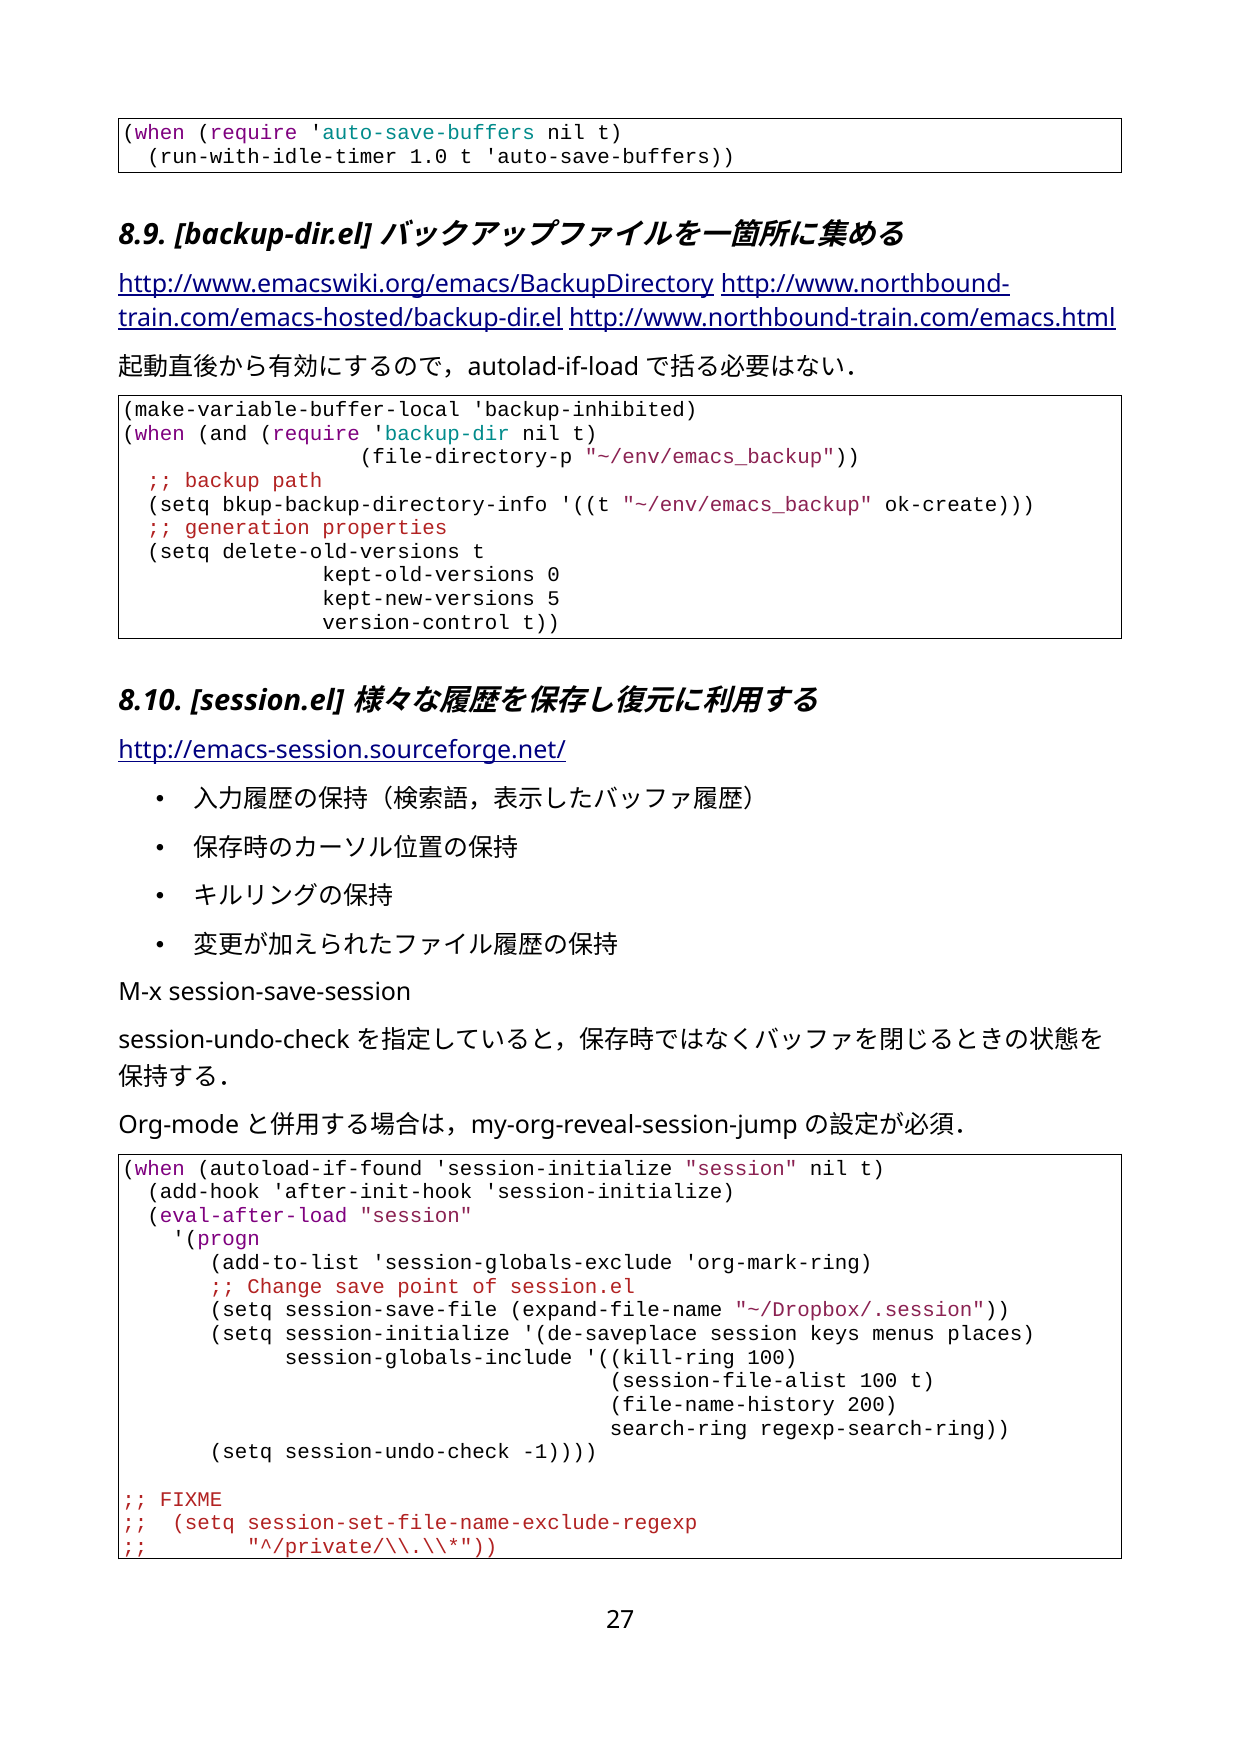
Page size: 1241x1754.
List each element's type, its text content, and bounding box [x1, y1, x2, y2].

text ;; "^/private/\\.\\*")) [119, 1532, 1121, 1558]
text ;; Change save point of session.el [119, 1272, 1121, 1295]
text session-globals-include '((kill-ring 100) [119, 1343, 1121, 1366]
list 変更が加えられたファイル履歴の保持 [156, 924, 1122, 961]
text session-undo-check を指定していると，保存時ではなくバッファを閉じるときの状態を保持する． [118, 1020, 1122, 1092]
text (when (require 'auto-save-buffers nil t) [119, 119, 1121, 142]
list 保存時のカーソル位置の保持 [156, 827, 1122, 863]
text (eval-after-load "session" [119, 1201, 1121, 1224]
text kept-old-versions 0 [119, 561, 1121, 584]
subtitle [backup-dir.el] バックアップファイルを一箇所に集める [118, 211, 1122, 253]
text version-control t)) [119, 608, 1121, 638]
text ;; backup path [119, 466, 1121, 489]
text (run-with-idle-timer 1.0 t 'auto-save-buffers)) [119, 142, 1121, 172]
text (session-file-alist 100 t) [119, 1366, 1121, 1390]
text (setq session-save-file (expand-file-name "~/Dropbox/.session")) [119, 1295, 1121, 1319]
text (add-to-list 'session-globals-exclude 'org-mark-ring) [119, 1248, 1121, 1272]
text 起動直後から有効にするので，autolad-if-load で括る必要はない． [118, 346, 1122, 382]
text ;; FIXME [119, 1484, 1121, 1508]
text http://www.emacswiki.org/emacs/BackupDirectory http://www.northbound-train.com/emacs-hosted/backup-dir.el http://www.northbound-train.com/emacs.html [118, 266, 1122, 334]
text kept-new-versions 5 [119, 584, 1121, 608]
text (when (autoload-if-found 'session-initialize "session" nil t) [119, 1155, 1121, 1177]
text http://emacs-session.sourceforge.net/ [118, 732, 1122, 766]
text ;; (setq session-set-file-name-exclude-regexp [119, 1508, 1121, 1532]
text M-x session-save-session [118, 973, 1122, 1007]
text (file-directory-p "~/env/emacs_backup")) [119, 442, 1121, 466]
text Org-mode と併用する場合は，my-org-reveal-session-jump の設定が必須． [118, 1105, 1122, 1141]
text (file-name-history 200) [119, 1390, 1121, 1414]
list キルリングの保持 [156, 876, 1122, 912]
subtitle [session.el] 様々な履歴を保存し復元に利用する [118, 677, 1122, 719]
text (setq session-initialize '(de-saveplace session keys menus places) [119, 1319, 1121, 1343]
text '(progn [119, 1224, 1121, 1248]
text (setq delete-old-versions t [119, 537, 1121, 561]
text (setq bkup-backup-directory-info '((t "~/env/emacs_backup" ok-create))) [119, 489, 1121, 513]
text ;; generation properties [119, 513, 1121, 537]
text search-ring regexp-search-ring)) [119, 1414, 1121, 1437]
text (add-hook 'after-init-hook 'session-initialize) [119, 1177, 1121, 1201]
text (when (and (require 'backup-dir nil t) [119, 419, 1121, 442]
list 入力履歴の保持（検索語，表示したバッファ履歴） [156, 778, 1122, 814]
text (setq session-undo-check -1)))) [119, 1437, 1121, 1461]
text (make-variable-buffer-local 'backup-inhibited) [119, 396, 1121, 419]
